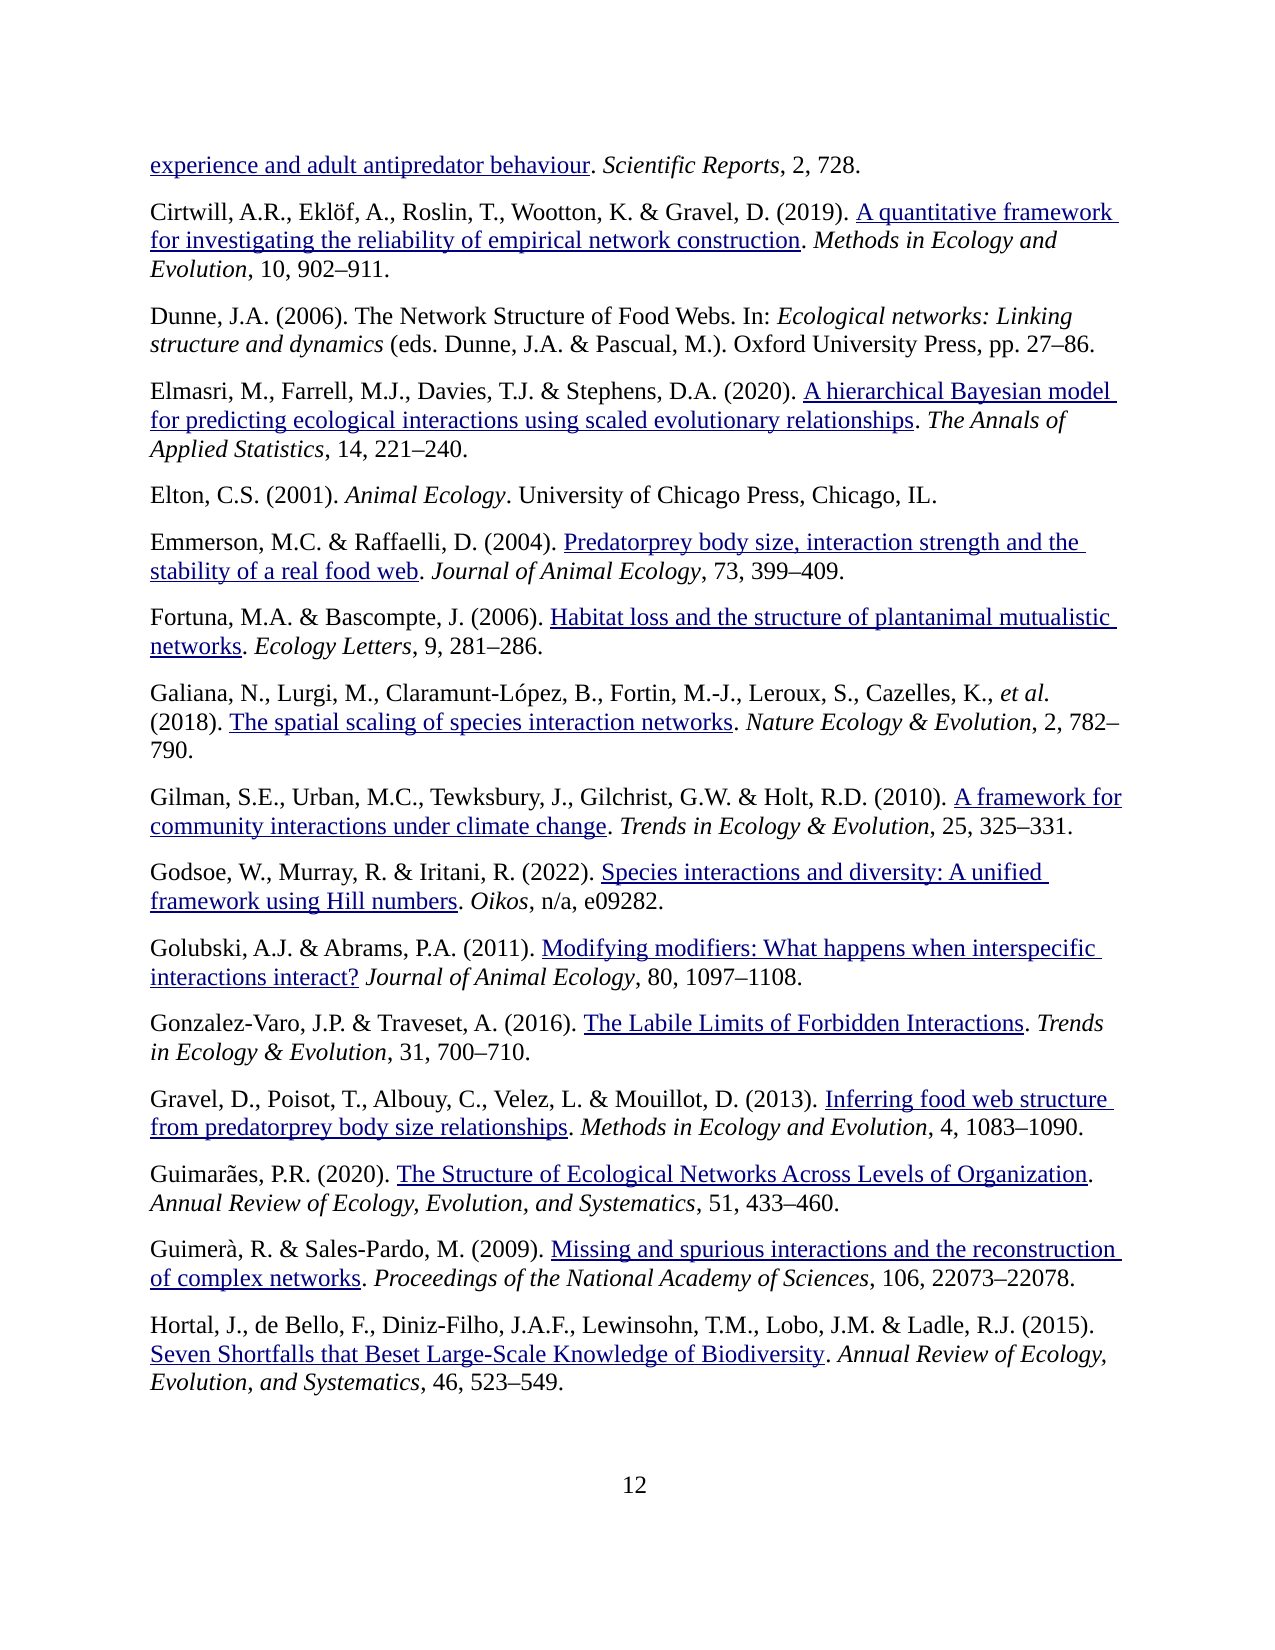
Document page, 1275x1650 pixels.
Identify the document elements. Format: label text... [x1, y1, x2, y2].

text Gravel, D., Poisot, T., Albouy, C., Velez, L. & Mouillot, D. (2013). Inferring food web structure from predatorprey body size relationships. Methods in Ecology and Evolution, 4, 1083–1090. [150, 1084, 1125, 1141]
text Cirtwill, A.R., Eklöf, A., Roslin, T., Wootton, K. & Gravel, D. (2019). A quantitative framework for investigating the reliability of empirical network construction. Methods in Ecology and Evolution, 10, 902–911. [150, 197, 1125, 283]
text Golubski, A.J. & Abrams, P.A. (2011). Modifying modifiers: What happens when interspecific interactions interact? Journal of Animal Ecology, 80, 1097–1108. [150, 933, 1125, 990]
text experience and adult antipredator behaviour. Scientific Reports, 2, 728. [150, 150, 1125, 179]
text Fortuna, M.A. & Bascompte, J. (2006). Habitat loss and the structure of plantanimal mutualistic networks. Ecology Letters, 9, 281–286. [150, 602, 1125, 660]
text Gilman, S.E., Urban, M.C., Tewksbury, J., Gilchrist, G.W. & Holt, R.D. (2010). A framework for community interactions under climate change. Trends in Ecology & Evolution, 25, 325–331. [150, 782, 1125, 839]
text Galiana, N., Lurgi, M., Claramunt-López, B., Fortin, M.-J., Leroux, S., Cazelles, K., et al. (2018). The spatial scaling of species interaction networks. Nature Ecology & Evolution, 2, 782–790. [150, 678, 1125, 764]
text Emmerson, M.C. & Raffaelli, D. (2004). Predatorprey body size, interaction strength and the stability of a real food web. Journal of Animal Ecology, 73, 399–409. [150, 527, 1125, 584]
text Guimarães, P.R. (2020). The Structure of Ecological Networks Across Levels of Organization. Annual Review of Ecology, Evolution, and Systematics, 51, 433–460. [150, 1159, 1125, 1217]
text Gonzalez-Varo, J.P. & Traveset, A. (2016). The Labile Limits of Forbidden Interactions. Trends in Ecology & Evolution, 31, 700–710. [150, 1008, 1125, 1066]
text Dunne, J.A. (2006). The Network Structure of Food Webs. In: Ecological networks: Linking structure and dynamics (eds. Dunne, J.A. & Pascual, M.). Oxford University Press, pp. 27–86. [150, 301, 1125, 358]
text Hortal, J., de Bello, F., Diniz-Filho, J.A.F., Lewinsohn, T.M., Lobo, J.M. & Ladle, R.J. (2015). Seven Shortfalls that Beset Large-Scale Knowledge of Biodiversity. Annual Review of Ecology, Evolution, and Systematics, 46, 523–549. [150, 1310, 1125, 1396]
text Elton, C.S. (2001). Animal Ecology. University of Chicago Press, Chicago, IL. [150, 480, 1125, 509]
text Elmasri, M., Farrell, M.J., Davies, T.J. & Stephens, D.A. (2020). A hierarchical Bayesian model for predicting ecological interactions using scaled evolutionary relationships. The Annals of Applied Statistics, 14, 221–240. [150, 376, 1125, 462]
text Guimerà, R. & Sales-Pardo, M. (2009). Missing and spurious interactions and the reconstruction of complex networks. Proceedings of the National Academy of Sciences, 106, 22073–22078. [150, 1234, 1125, 1292]
text Godsoe, W., Murray, R. & Iritani, R. (2022). Species interactions and diversity: A unified framework using Hill numbers. Oikos, n/a, e09282. [150, 857, 1125, 915]
